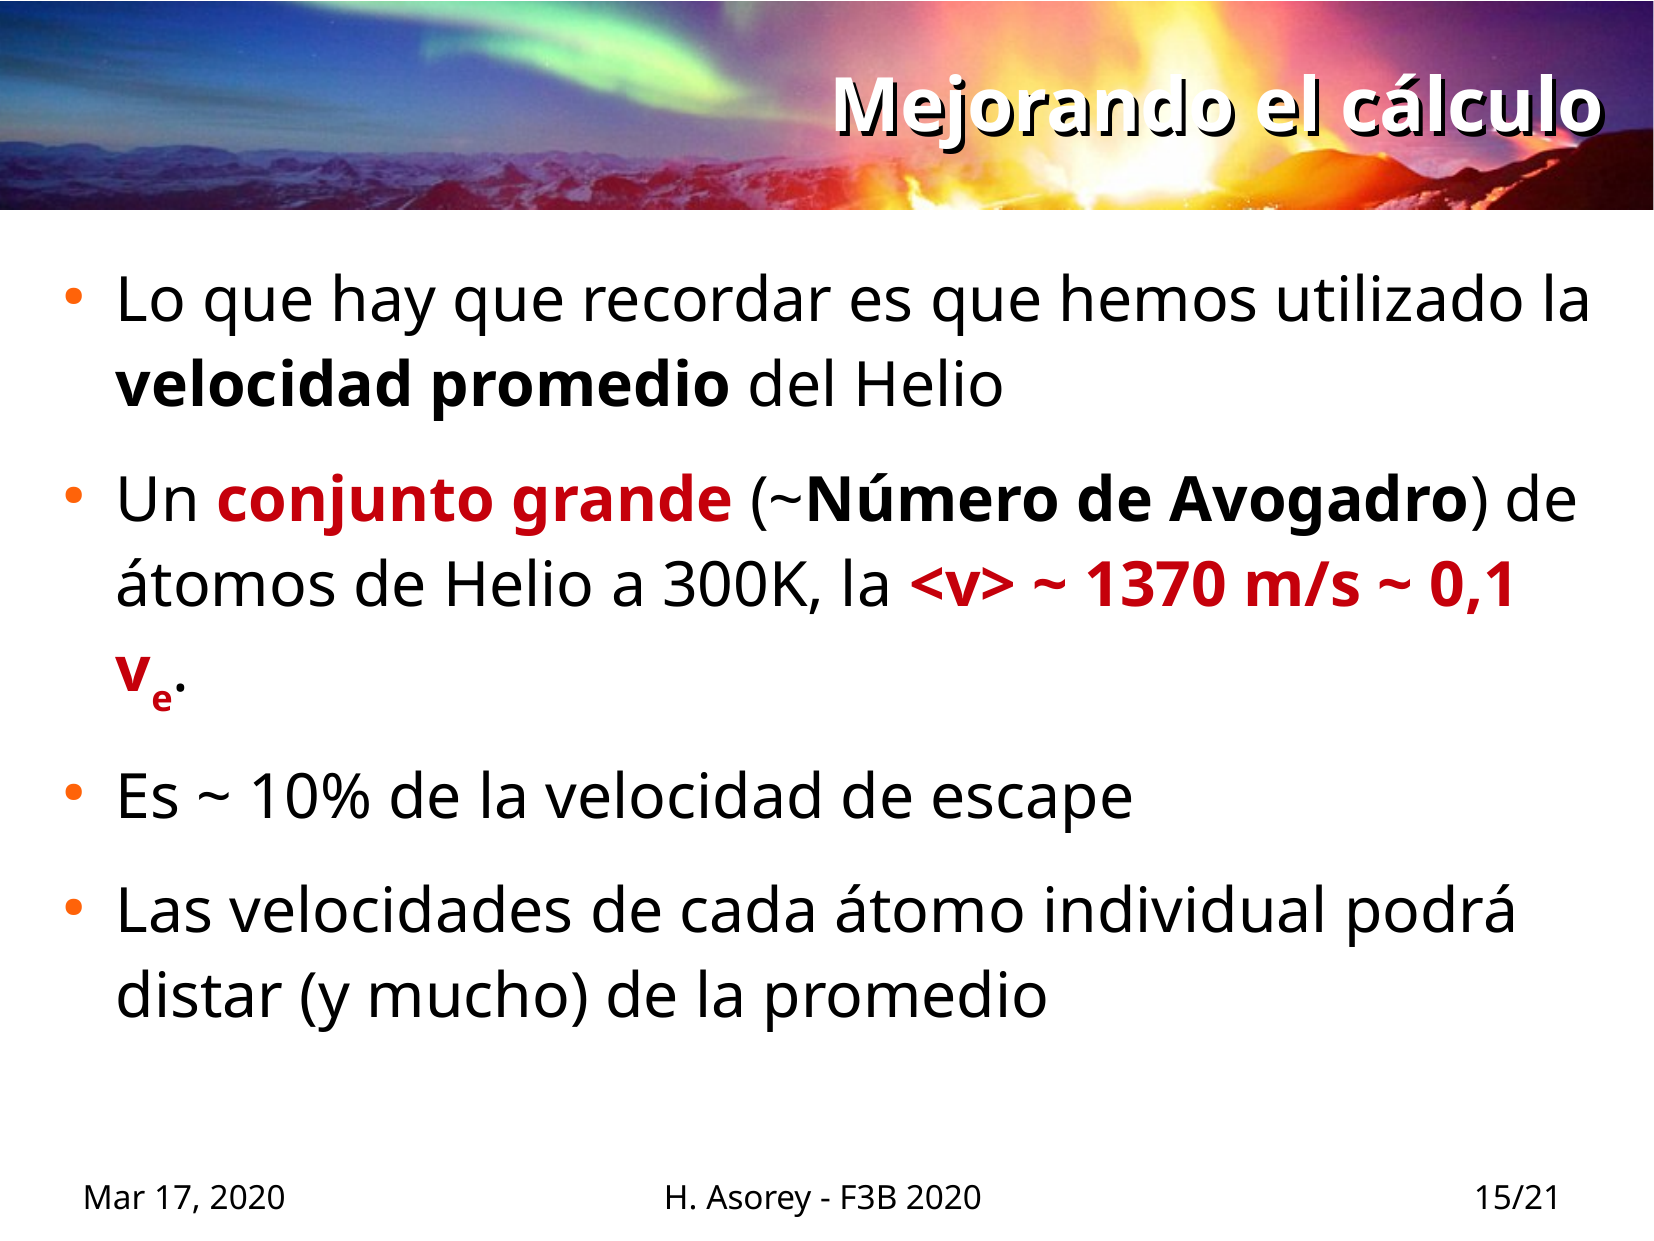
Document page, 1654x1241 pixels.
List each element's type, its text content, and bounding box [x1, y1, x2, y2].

list Lo que hay que recordar es que hemos utilizado la velocidad promedio del Helio Un conjunto grande (~Número de Avogadro) de átomos de Helio a 300K, la <v> ~ 1370 m/s ~ 0,1 ve. Es ~ 10% de la velocidad de escape Las velocidades de cada átomo individual podrá distar (y mucho) de la promedio [45, 255, 1606, 1156]
title Mejorando el cálculo [45, 15, 1606, 191]
picture [0, 1, 1654, 210]
